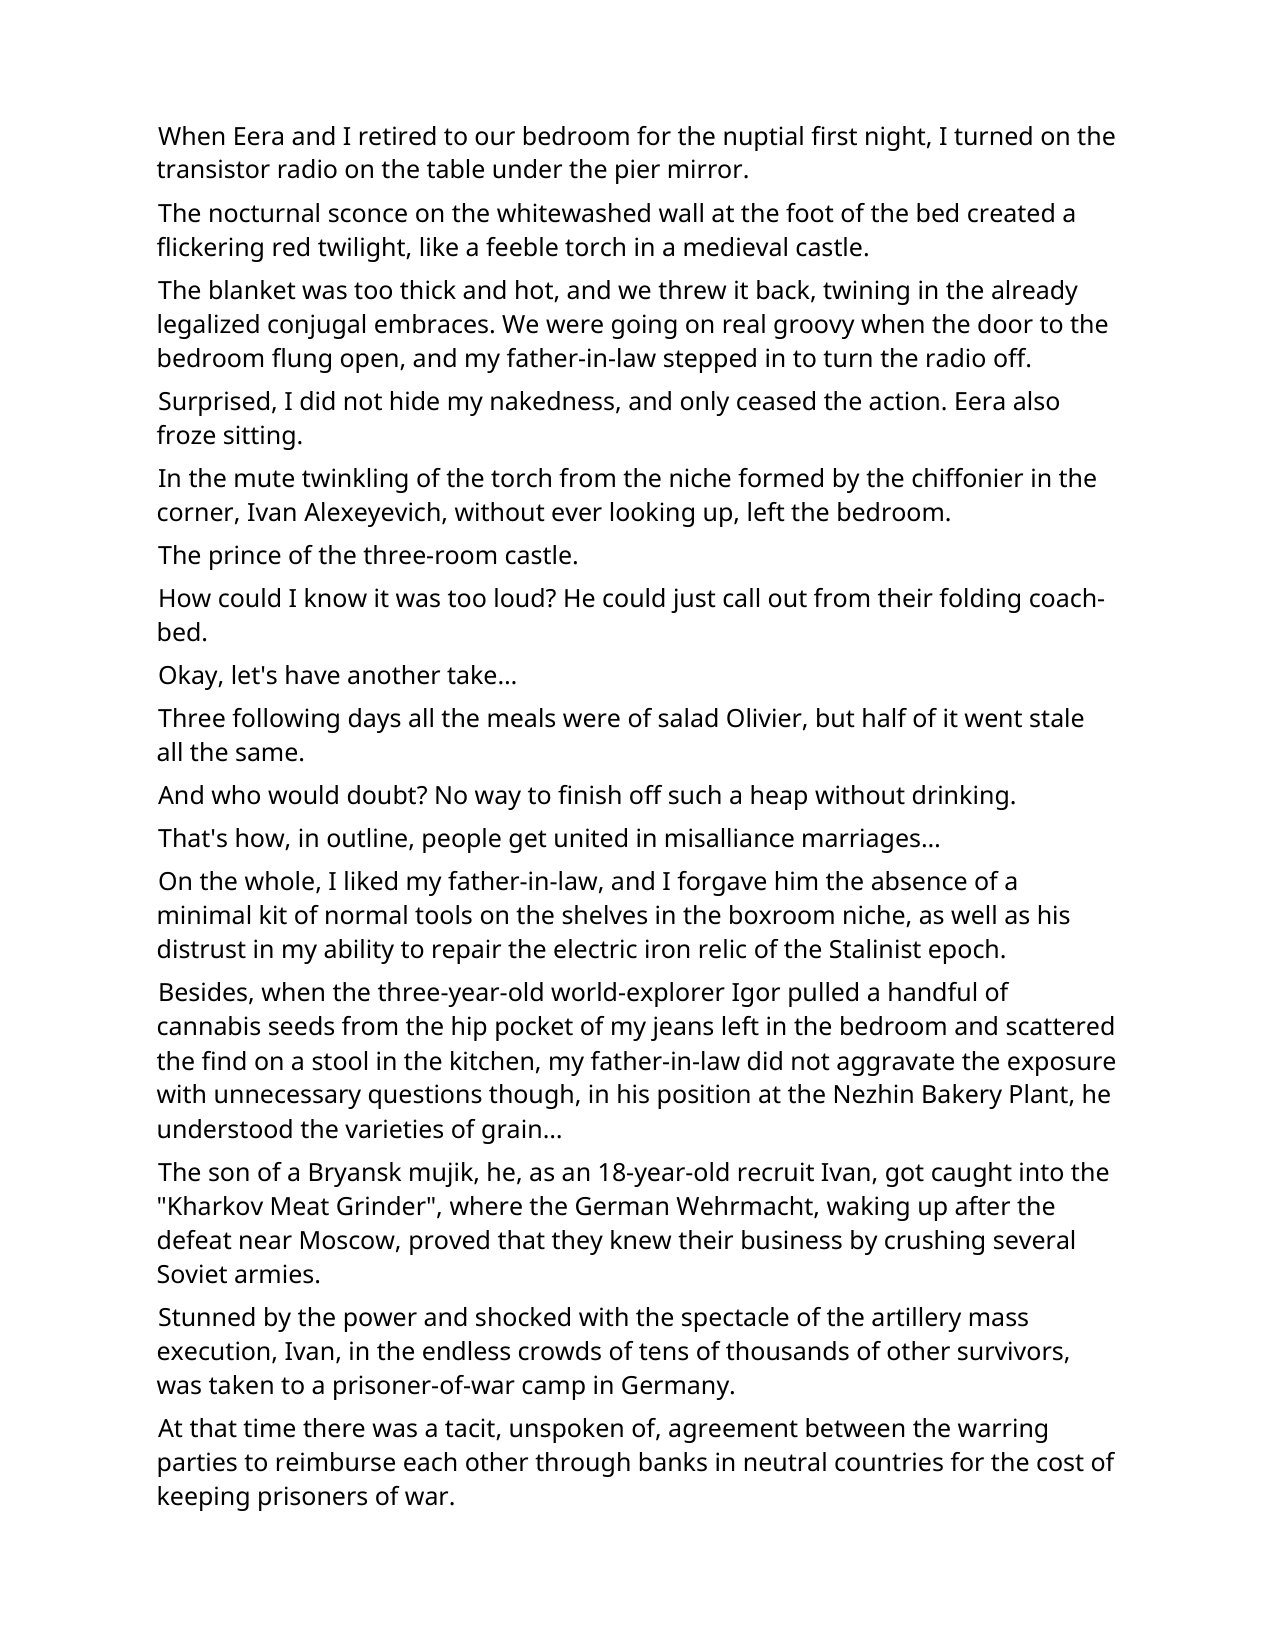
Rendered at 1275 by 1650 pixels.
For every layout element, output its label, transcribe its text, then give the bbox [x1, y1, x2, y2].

text Three following days all the meals were of salad Olivier, but half of it went stale all the same. [156, 701, 1118, 769]
text The prince of the three-room castle. [156, 538, 1118, 572]
text The nocturnal sconce on the whitewashed wall at the foot of the bed created a flickering red twilight, like a feeble torch in a medieval castle. [156, 195, 1118, 263]
text How could I know it was too loud? He could just call out from their folding coach-bed. [156, 581, 1118, 649]
text Stunned by the power and shocked with the spectacle of the artillery mass execution, Ivan, in the endless crowds of tens of thousands of other survivors, was taken to a prisoner-of-war camp in Germany. [156, 1299, 1118, 1402]
text The blanket was too thick and hot, and we threw it back, twining in the already legalized conjugal embraces. We were going on real groovy when the door to the bedroom flung open, and my father-in-law stepped in to turn the radio off. [156, 272, 1118, 374]
text Okay, let's have another take… [156, 658, 1118, 692]
text And who would doubt? No way to finish off such a heap without drinking. [156, 778, 1118, 812]
text The son of a Bryansk mujik, he, as an 18-year-old recruit Ivan, got caught into the "Kharkov Meat Grinder", where the German Wehrmacht, waking up after the defeat near Moscow, proved that they knew their business by crushing several Soviet armies. [156, 1154, 1118, 1291]
text At that time there was a tacit, unspoken of, agreement between the warring parties to reimburse each other through banks in neutral countries for the cost of keeping prisoners of war. [156, 1411, 1118, 1513]
text When Eera and I retired to our bedroom for the nuptial first night, I turned on the transistor radio on the table under the pier mirror. [156, 118, 1118, 186]
text On the whole, I liked my father-in-law, and I forgave him the absence of a minimal kit of normal tools on the shelves in the boxroom niche, as well as his distrust in my ability to repair the electric iron relic of the Stalinist epoch. [156, 864, 1118, 966]
text That's how, in outline, people get united in misalliance marriages… [156, 821, 1118, 855]
text In the mute twinkling of the torch from the niche formed by the chiffonier in the corner, Ivan Alexeyevich, without ever looking up, left the bedroom. [156, 461, 1118, 529]
text Surprised, I did not hide my nakedness, and only ceased the action. Eera also froze sitting. [156, 383, 1118, 452]
text Besides, when the three-year-old world-explorer Igor pulled a handful of cannabis seeds from the hip pocket of my jeans left in the bedroom and scattered the find on a stool in the kitchen, my father-in-law did not aggravate the exposure with unnecessary questions though, in his position at the Nezhin Bakery Plant, he understood the varieties of grain… [156, 975, 1118, 1145]
